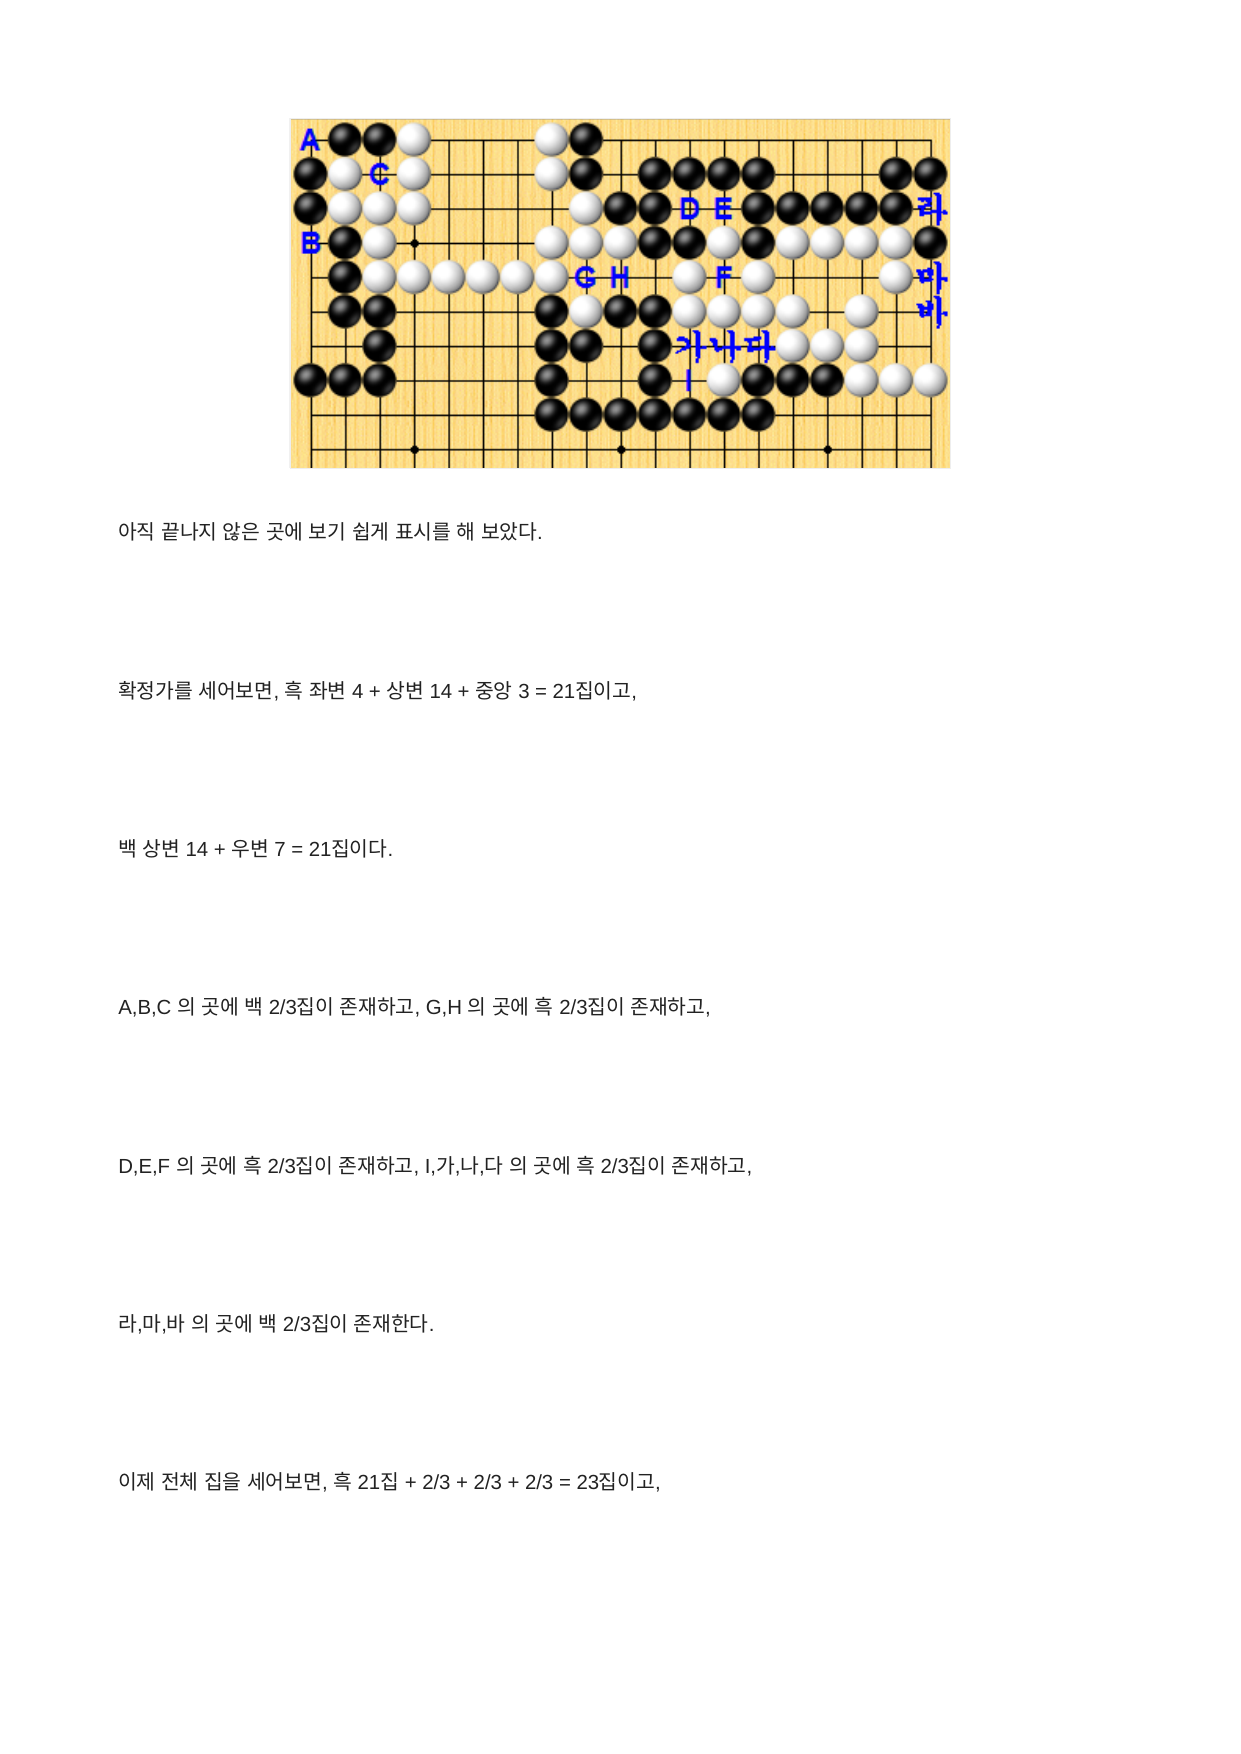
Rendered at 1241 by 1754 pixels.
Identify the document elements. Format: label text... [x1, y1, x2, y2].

text 확정가를 세어보면, 흑 좌변 4 + 상변 14 + 중앙 3 = 21집이고, [118, 679, 1122, 702]
text A,B,C 의 곳에 백 2/3집이 존재하고, G,H 의 곳에 흑 2/3집이 존재하고, [118, 996, 1122, 1019]
text 라,마,바 의 곳에 백 2/3집이 존재한다. [118, 1312, 1122, 1336]
text 백 상변 14 + 우변 7 = 21집이다. [118, 837, 1122, 861]
text D,E,F 의 곳에 흑 2/3집이 존재하고, I,가,나,다 의 곳에 흑 2/3집이 존재하고, [118, 1154, 1122, 1177]
text 이제 전체 집을 세어보면, 흑 21집 + 2/3 + 2/3 + 2/3 = 23집이고, [118, 1471, 1122, 1494]
text 아직 끝나지 않은 곳에 보기 쉽게 표시를 해 보았다. [118, 521, 1122, 544]
picture [291, 119, 950, 468]
